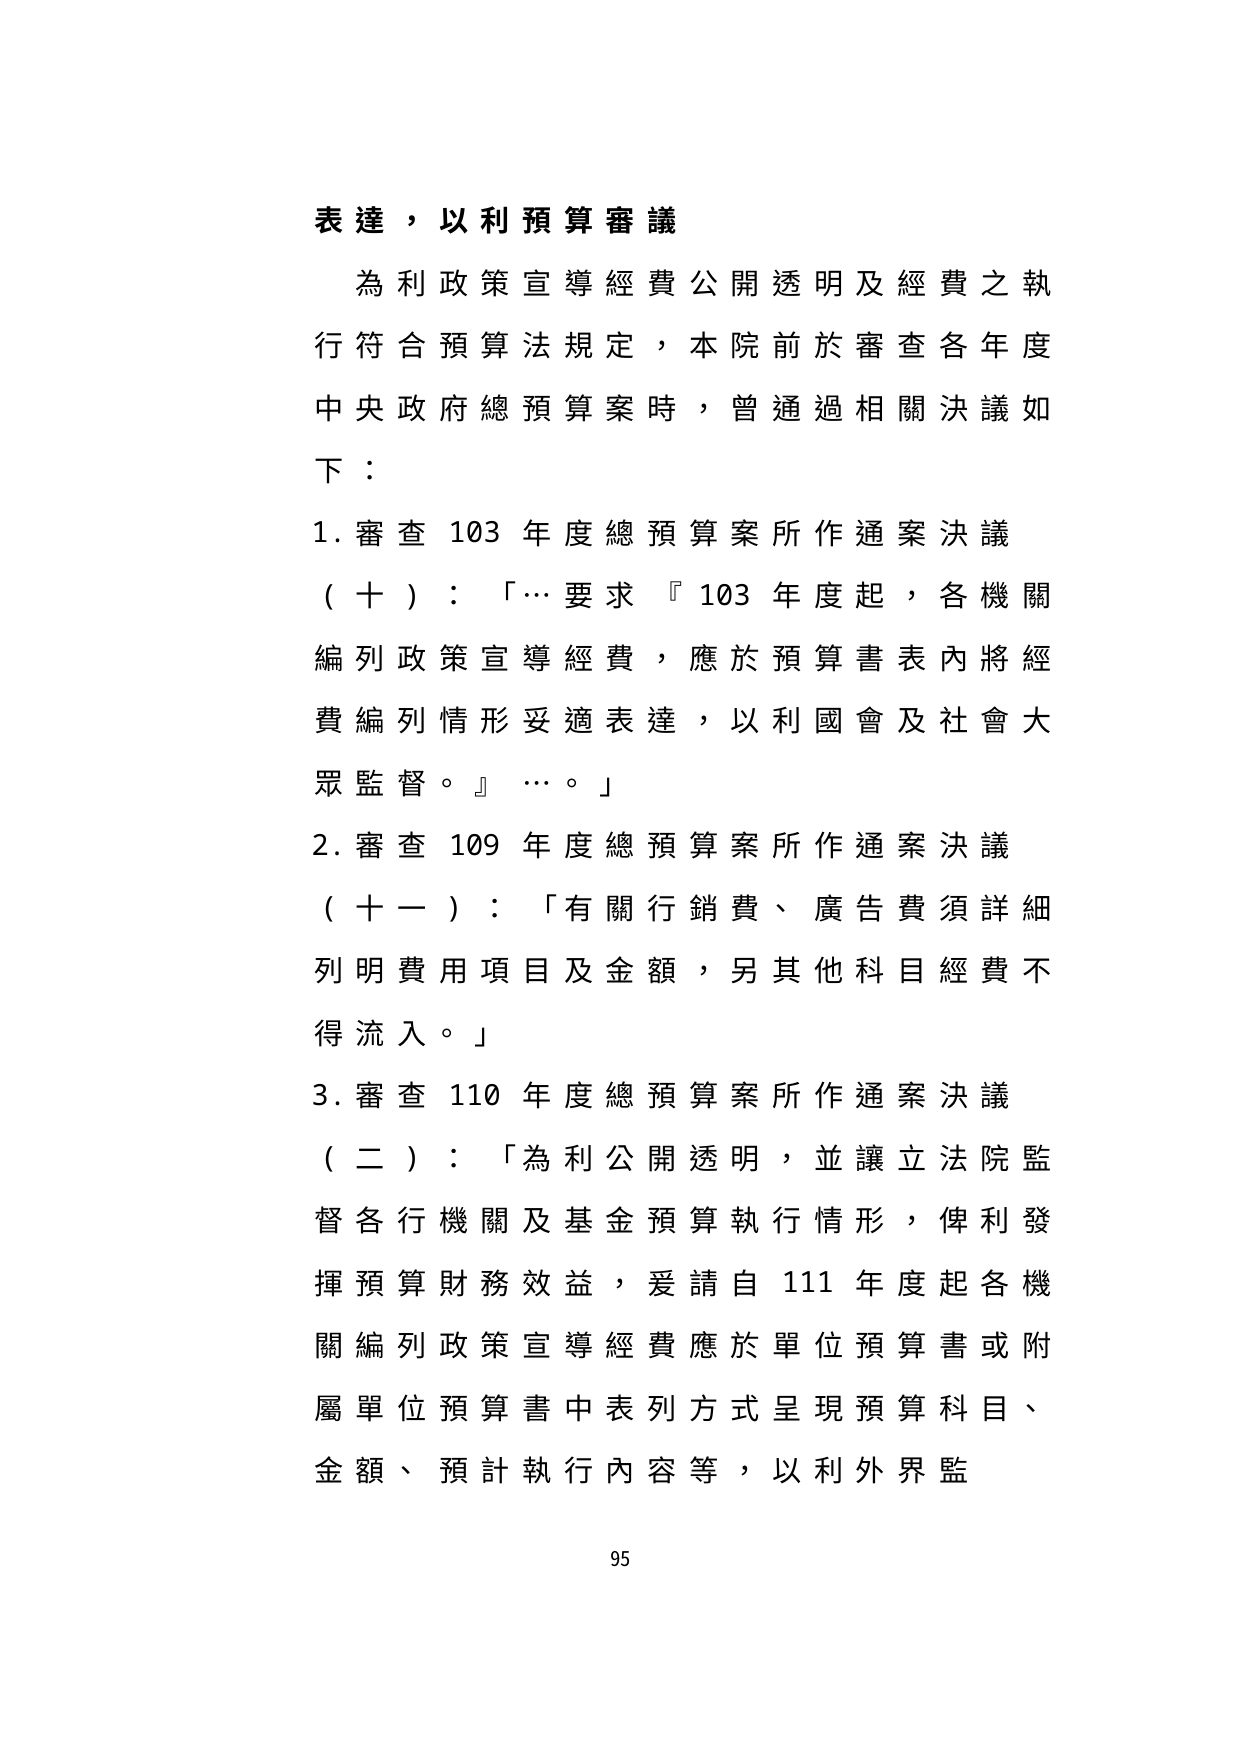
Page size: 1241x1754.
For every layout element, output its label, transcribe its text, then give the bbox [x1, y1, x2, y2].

text 表達，以利預算審議 [242, 177, 1058, 240]
text 2.審查109年度總預算案所作通案決議(十一)：「有關行銷費、廣告費須詳細列明費用項目及金額，另其他科目經費不得流入。」 [271, 802, 1058, 1052]
text 1.審查103年度總預算案所作通案決議(十)：「…要求『103年度起，各機關編列政策宣導經費，應於預算書表內將經費編列情形妥適表達，以利國會及社會大眾監督。』…。」 [271, 490, 1058, 802]
text 為利政策宣導經費公開透明及經費之執行符合預算法規定，本院前於審查各年度中央政府總預算案時，曾通過相關決議如下： [271, 240, 1058, 490]
text 3.審查110年度總預算案所作通案決議(二)：「為利公開透明，並讓立法院監督各行機關及基金預算執行情形，俾利發揮預算財務效益，爰請自111年度起各機關編列政策宣導經費應於單位預算書或附屬單位預算書中表列方式呈現預算科目、金額、預計執行內容等，以利外界監 [271, 1052, 1058, 1490]
